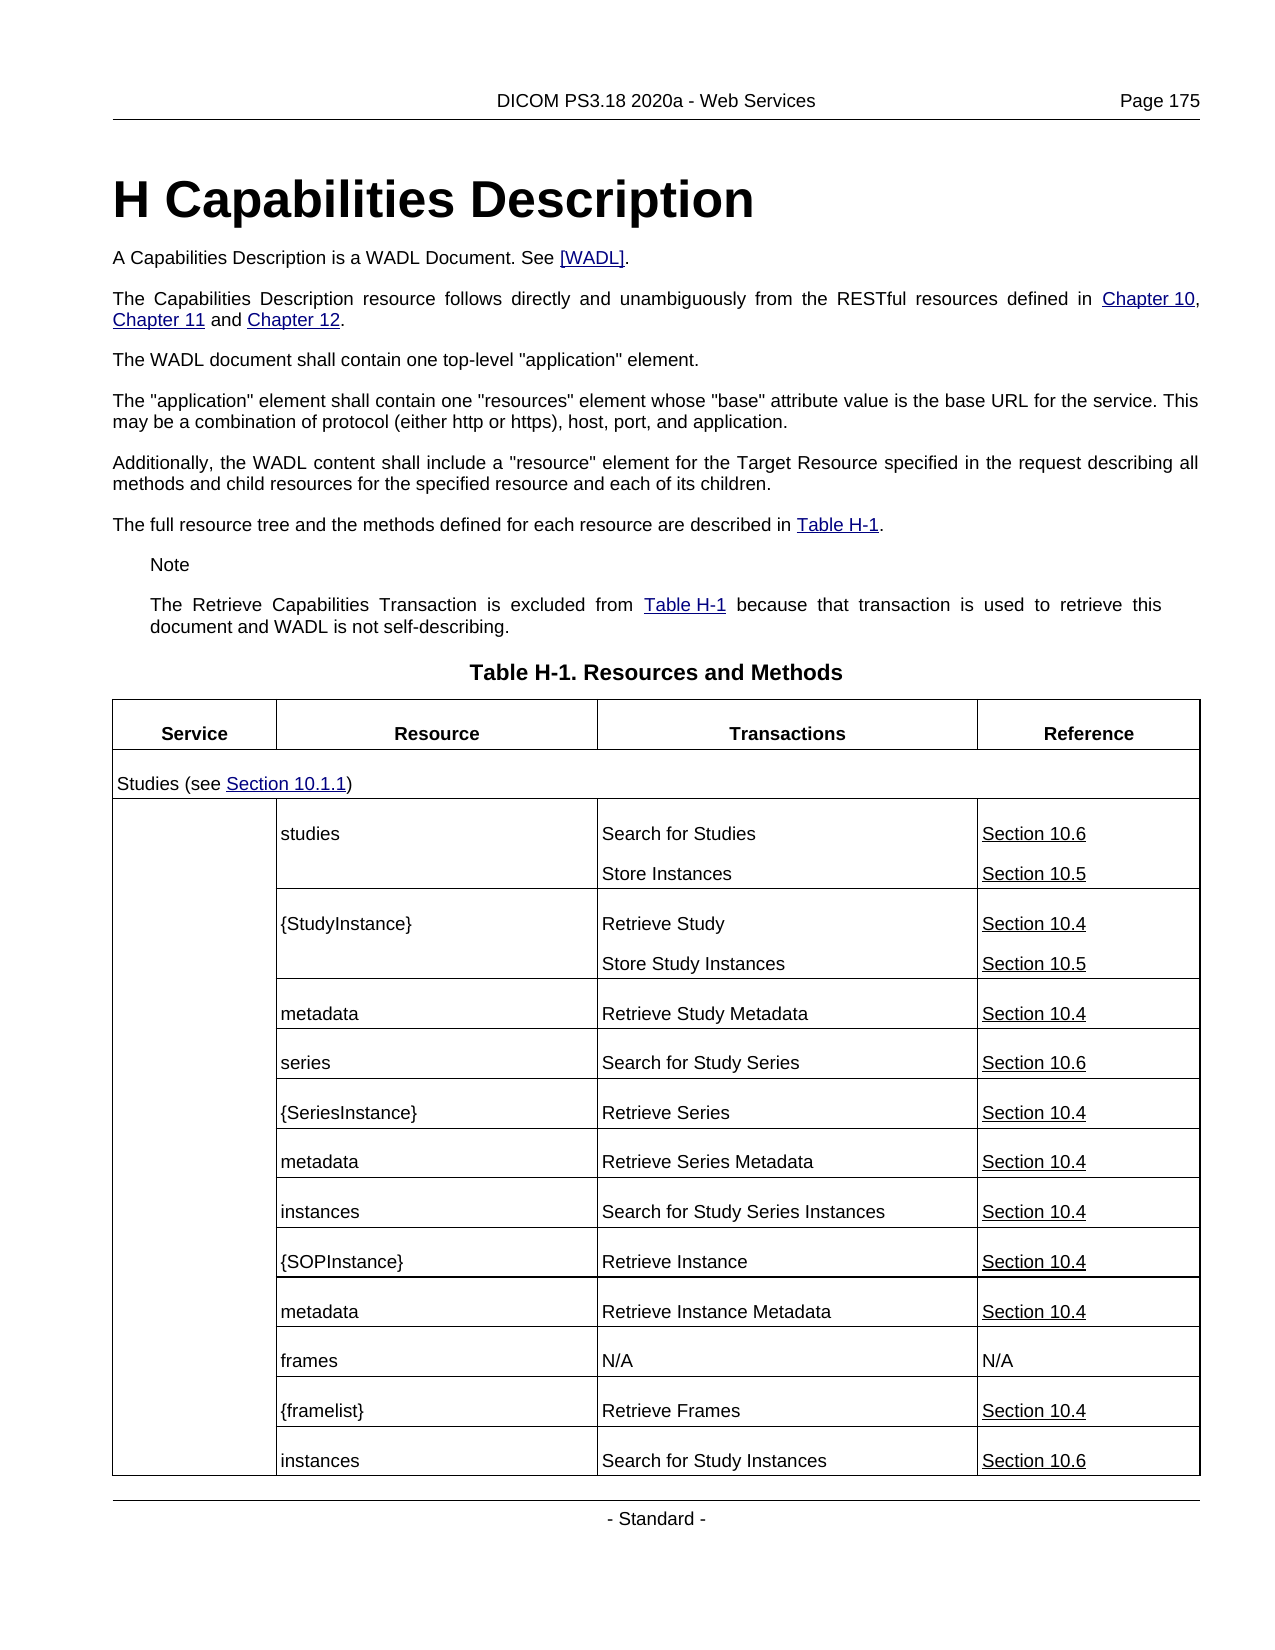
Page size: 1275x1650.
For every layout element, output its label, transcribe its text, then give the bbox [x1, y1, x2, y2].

text Note [150, 554, 1162, 575]
table_header Service [113, 700, 276, 749]
table_cell Studies (see Section 10.1.1) [113, 750, 1199, 798]
table_cell Section 10.4 [978, 1129, 1199, 1177]
table_cell Section 10.6 Section 10.5 [978, 799, 1199, 888]
table_cell N/A [978, 1327, 1199, 1376]
text The full resource tree and the methods defined for each resource are described in Table H-1. [112, 513, 1200, 535]
text The "application" element shall contain one "resources" element whose "base" attribute value is the base URL for the service. This may be a combination of protocol (either http or https), host, port, and application. [112, 389, 1200, 433]
table_header Transactions [598, 700, 977, 749]
table_cell {SeriesInstance} [277, 1079, 597, 1127]
table_cell {SOPInstance} [277, 1228, 597, 1276]
table_cell {framelist} [277, 1377, 597, 1426]
table_cell N/A [598, 1327, 977, 1376]
table_cell Search for Study Series [598, 1029, 977, 1078]
table_cell series [277, 1029, 597, 1078]
text The Capabilities Description resource follows directly and unambiguously from the RESTful resources defined in Chapter 10, Chapter 11 and Chapter 12. [112, 287, 1200, 331]
text Additionally, the WADL content shall include a "resource" element for the Target Resource specified in the request describing all methods and child resources for the specified resource and each of its children. [112, 451, 1200, 494]
table_cell Retrieve Instance Metadata [598, 1278, 977, 1326]
table_cell Section 10.4 [978, 1178, 1199, 1227]
table_cell metadata [277, 1129, 597, 1177]
table_cell metadata [277, 979, 597, 1028]
table_cell [113, 799, 276, 1475]
table_cell {StudyInstance} [277, 889, 597, 978]
table_cell Section 10.4 [978, 1278, 1199, 1326]
table_cell studies [277, 799, 597, 888]
table_cell Retrieve Study Metadata [598, 979, 977, 1028]
table_cell Section 10.4 [978, 1377, 1199, 1426]
table_cell Retrieve Frames [598, 1377, 977, 1426]
table_cell Section 10.4 [978, 979, 1199, 1028]
table_cell instances [277, 1178, 597, 1227]
table_header Resource [277, 700, 597, 749]
table_cell Section 10.4 [978, 1228, 1199, 1276]
text H Capabilities Description [112, 169, 1200, 228]
table_cell Retrieve Study Store Study Instances [598, 889, 977, 978]
text The WADL document shall contain one top-level "application" element. [112, 349, 1200, 371]
table_cell Section 10.4 Section 10.5 [978, 889, 1199, 978]
text Table H-1. Resources and Methods [112, 659, 1200, 685]
text A Capabilities Description is a WADL Document. See [WADL]. [112, 247, 1200, 269]
table_cell Search for Study Instances [598, 1427, 977, 1475]
table_cell Retrieve Series Metadata [598, 1129, 977, 1177]
table_cell Search for Study Series Instances [598, 1178, 977, 1227]
text The Retrieve Capabilities Transaction is excluded from Table H-1 because that transaction is used to retrieve this document and WADL is not self-describing. [150, 594, 1162, 637]
table_cell Retrieve Instance [598, 1228, 977, 1276]
table_cell Retrieve Series [598, 1079, 977, 1127]
table_cell Section 10.6 [978, 1029, 1199, 1078]
table_cell instances [277, 1427, 597, 1475]
table_header Reference [978, 700, 1199, 749]
table_cell Section 10.4 [978, 1079, 1199, 1127]
table_cell frames [277, 1327, 597, 1376]
table_cell Section 10.6 [978, 1427, 1199, 1475]
table_cell metadata [277, 1278, 597, 1326]
table_cell Search for Studies Store Instances [598, 799, 977, 888]
